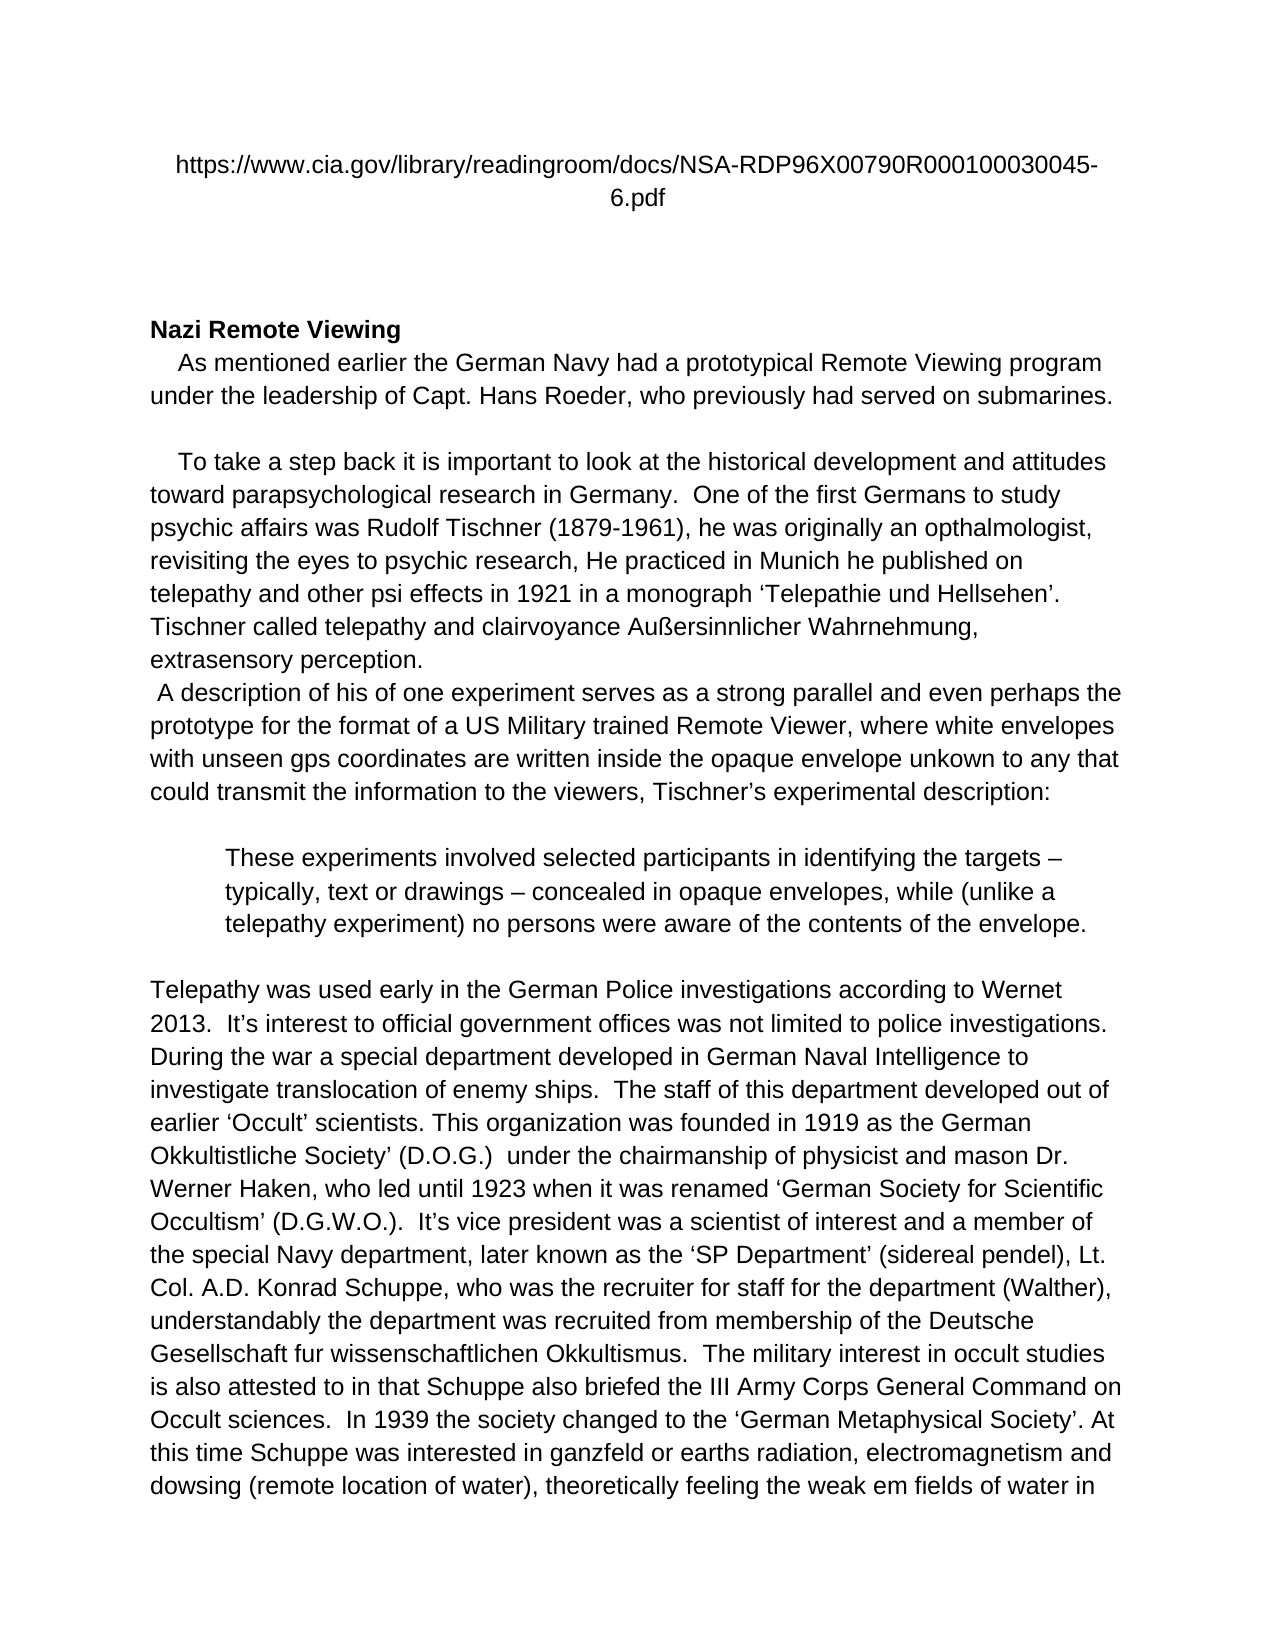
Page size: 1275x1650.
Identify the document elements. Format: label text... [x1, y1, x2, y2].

text Nazi Remote Viewing [150, 315, 1125, 344]
text To take a step back it is important to look at the historical development and attitudes toward parapsychological research in Germany. One of the first Germans to study psychic affairs was Rudolf Tischner (1879-1961), he was originally an opthalmologist, revisiting the eyes to psychic research, He practiced in Munich he published on telepathy and other psi effects in 1921 in a monograph ‘Telepathie und Hellsehen’. Tischner called telepathy and clairvoyance Außersinnlicher Wahrnehmung, extrasensory perception. A description of his of one experiment serves as a strong parallel and even perhaps the prototype for the format of a US Military trained Remote Viewer, where white envelopes with unseen gps coordinates are written inside the opaque envelope unkown to any that could transmit the information to the viewers, Tischner’s experimental description: [150, 447, 1125, 806]
text These experiments involved selected participants in identifying the targets – typically, text or drawings – concealed in opaque envelopes, while (unlike a telepathy experiment) no persons were aware of the contents of the envelope. [225, 843, 1125, 938]
text As mentioned earlier the German Navy had a prototypical Remote Viewing program under the leadership of Capt. Hans Roeder, who previously had served on submarines. [150, 348, 1125, 410]
text Telepathy was used early in the German Police investigations according to Wernet 2013. It’s interest to official government offices was not limited to police investigations. During the war a special department developed in German Naval Intelligence to investigate translocation of enemy ships. The staff of this department developed out of earlier ‘Occult’ scientists. This organization was founded in 1919 as the German Okkultistliche Society’ (D.O.G.) under the chairmanship of physicist and mason Dr. Werner Haken, who led until 1923 when it was renamed ‘German Society for Scientific Occultism’ (D.G.W.O.). It’s vice president was a scientist of interest and a member of the special Navy department, later known as the ‘SP Department’ (sidereal pendel), Lt. Col. A.D. Konrad Schuppe, who was the recruiter for staff for the department (Walther), understandably the department was recruited from membership of the Deutsche Gesellschaft fur wissenschaftlichen Okkultismus. The military interest in occult studies is also attested to in that Schuppe also briefed the III Army Corps General Command on Occult sciences. In 1939 the society changed to the ‘German Metaphysical Society’. At this time Schuppe was interested in ganzfeld or earths radiation, electromagnetism and dowsing (remote location of water), theoretically feeling the weak em fields of water in [150, 976, 1125, 1499]
text https://www.cia.gov/library/readingroom/docs/NSA-RDP96X00790R000100030045-6.pdf [150, 150, 1125, 245]
